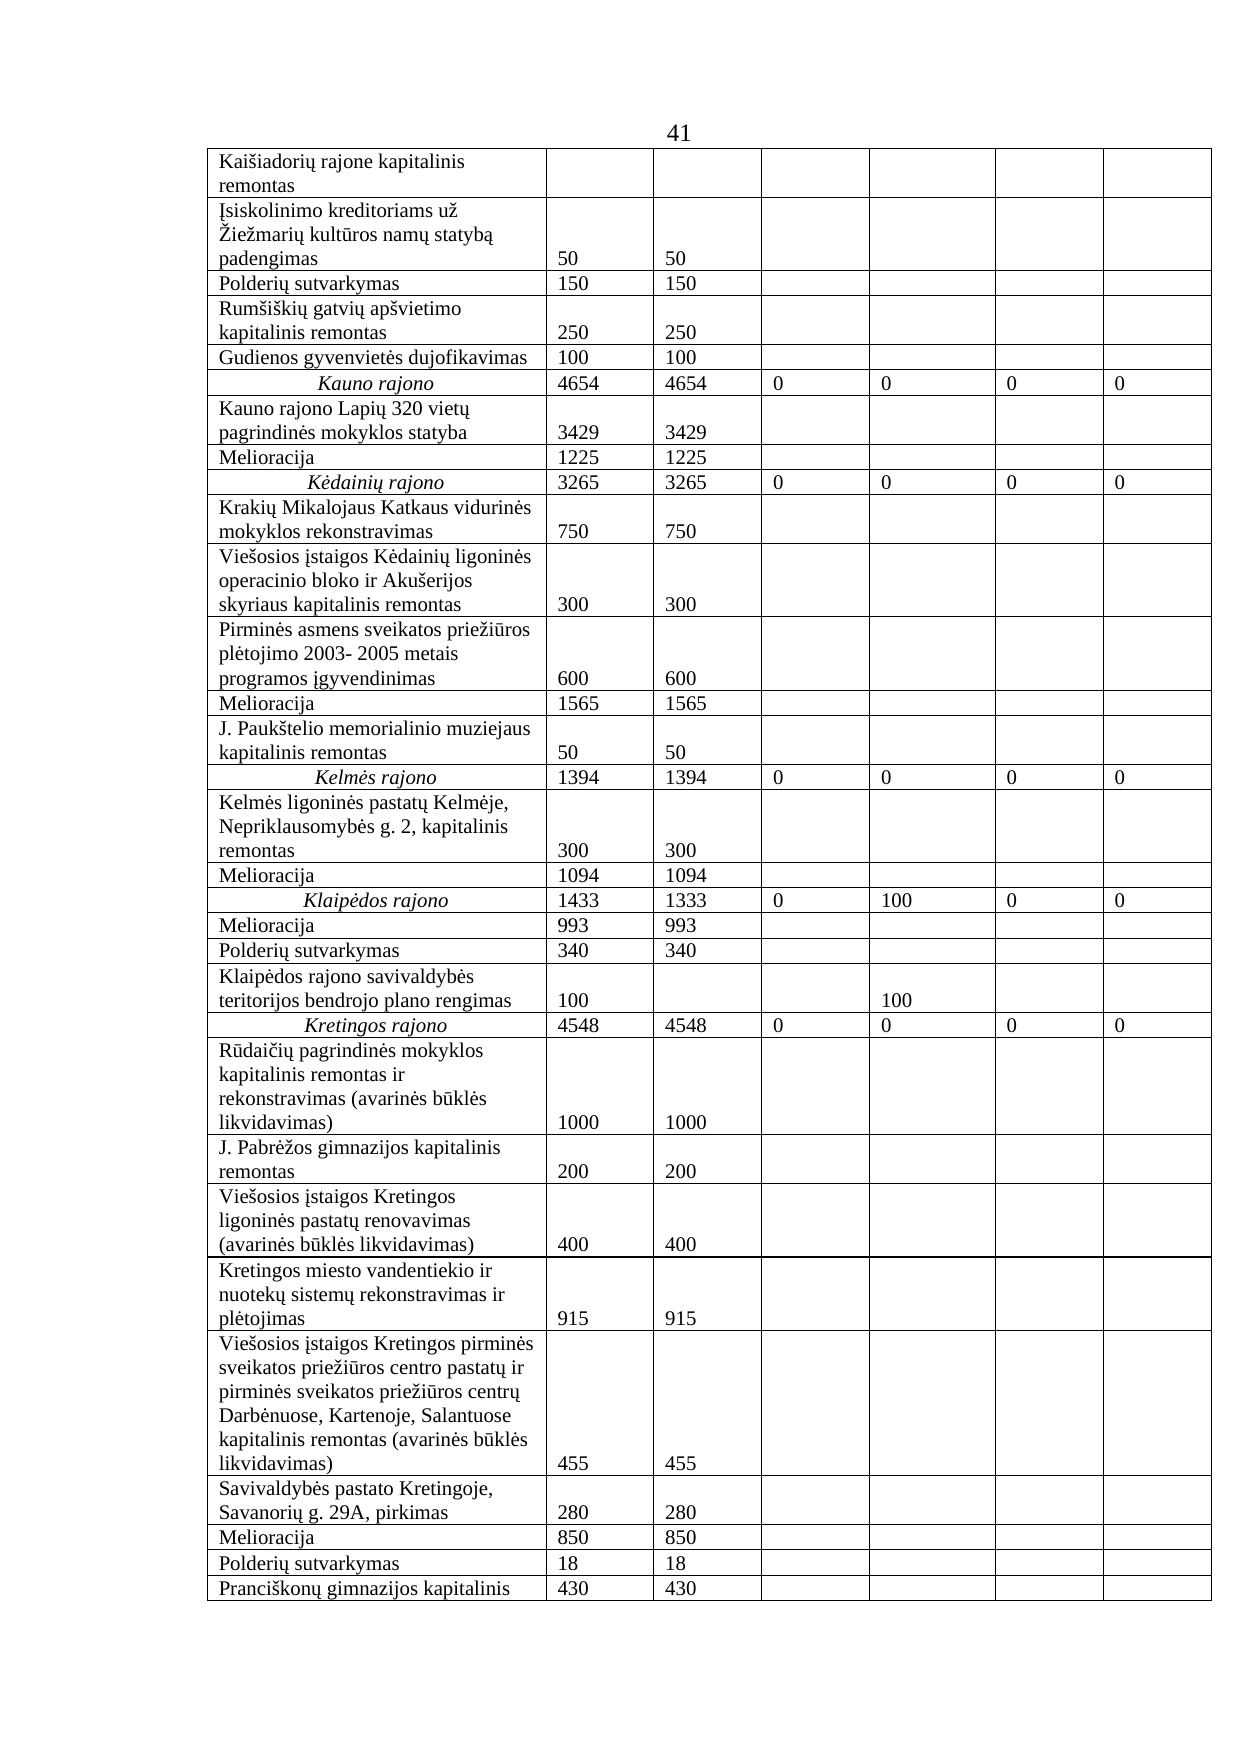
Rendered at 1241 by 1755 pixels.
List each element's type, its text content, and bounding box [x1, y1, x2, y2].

table_cell Viešosios įstaigos Kretingos ligoninės pastatų renovavimas (avarinės būklės likvidavimas) [208, 1184, 546, 1256]
table_cell Kelmės ligoninės pastatų Kelmėje, Nepriklausomybės g. 2, kapitalinis remontas [208, 790, 546, 862]
table_cell [996, 445, 1103, 469]
table_cell [654, 964, 761, 1012]
table_cell [1104, 939, 1211, 962]
table_cell [996, 691, 1103, 714]
table_cell 50 [547, 198, 653, 270]
table_cell [1104, 1331, 1211, 1475]
table_cell [996, 1525, 1103, 1549]
table_cell 0 [762, 370, 869, 394]
table_cell 850 [547, 1525, 653, 1549]
table_cell 0 [996, 765, 1103, 789]
table_cell 1394 [654, 765, 761, 789]
table_cell [1104, 271, 1211, 295]
table_cell 600 [547, 617, 653, 689]
table_cell 4654 [547, 370, 653, 394]
table_cell [870, 1038, 995, 1134]
table_cell [870, 544, 995, 616]
table_cell 150 [654, 271, 761, 295]
table_cell [762, 939, 869, 962]
table_cell Rumšiškių gatvių apšvietimo kapitalinis remontas [208, 296, 546, 344]
table_cell [870, 691, 995, 714]
table_cell [1104, 345, 1211, 369]
table_cell 0 [996, 1013, 1103, 1037]
table_cell [1104, 716, 1211, 764]
table_cell 50 [654, 716, 761, 764]
table_cell [1104, 691, 1211, 714]
table_cell 340 [547, 939, 653, 962]
table_cell 0 [996, 470, 1103, 494]
table_cell 200 [654, 1135, 761, 1183]
table_cell 600 [654, 617, 761, 689]
table_cell [870, 863, 995, 887]
table_cell [1104, 1258, 1211, 1330]
table_cell [762, 1525, 869, 1549]
table_cell [1104, 863, 1211, 887]
table_cell [996, 198, 1103, 270]
table_cell Rūdaičių pagrindinės mokyklos kapitalinis remontas ir rekonstravimas (avarinės būklės likvidavimas) [208, 1038, 546, 1134]
table_cell Kauno rajono Lapių 320 vietų pagrindinės mokyklos statyba [208, 396, 546, 444]
table_cell 400 [654, 1184, 761, 1256]
table_cell 50 [547, 716, 653, 764]
table_cell 4548 [654, 1013, 761, 1037]
table_cell 150 [547, 271, 653, 295]
table_cell [1104, 1525, 1211, 1549]
table_cell 3429 [654, 396, 761, 444]
table_cell Melioracija [208, 863, 546, 887]
table_cell [870, 271, 995, 295]
table_cell [762, 396, 869, 444]
table_cell 300 [547, 544, 653, 616]
table_cell J. Pabrėžos gimnazijos kapitalinis remontas [208, 1135, 546, 1183]
table_cell 100 [547, 345, 653, 369]
table_cell [870, 1258, 995, 1330]
table_cell 18 [654, 1550, 761, 1574]
table_cell [996, 913, 1103, 937]
table_cell [996, 1184, 1103, 1256]
table_cell [762, 716, 869, 764]
table_cell [1104, 790, 1211, 862]
table_cell 0 [870, 370, 995, 394]
table_cell Kauno rajono [208, 370, 546, 394]
table_cell 455 [654, 1331, 761, 1475]
table_cell [996, 296, 1103, 344]
table_cell 915 [547, 1258, 653, 1330]
table_cell [1104, 544, 1211, 616]
table_cell [762, 617, 869, 689]
table_cell [870, 149, 995, 197]
table_cell [996, 1331, 1103, 1475]
table_cell [870, 345, 995, 369]
table_cell [762, 1038, 869, 1134]
table_cell 250 [547, 296, 653, 344]
table_cell [996, 939, 1103, 962]
table_cell Kretingos rajono [208, 1013, 546, 1037]
table_cell 1333 [654, 888, 761, 912]
table_cell [762, 345, 869, 369]
table_cell 0 [1104, 888, 1211, 912]
table_cell 3429 [547, 396, 653, 444]
table_cell [996, 495, 1103, 543]
table_cell [996, 345, 1103, 369]
table_cell 300 [654, 544, 761, 616]
table_cell 1565 [547, 691, 653, 714]
table_cell Klaipėdos rajono savivaldybės teritorijos bendrojo plano rengimas [208, 964, 546, 1012]
table_cell [996, 1550, 1103, 1574]
table_cell [996, 863, 1103, 887]
table_cell [870, 495, 995, 543]
table_cell [870, 296, 995, 344]
table_cell [1104, 396, 1211, 444]
table_cell Krakių Mikalojaus Katkaus vidurinės mokyklos rekonstravimas [208, 495, 546, 543]
table_cell [996, 1258, 1103, 1330]
table_cell 750 [654, 495, 761, 543]
table_cell 1565 [654, 691, 761, 714]
table_cell [762, 964, 869, 1012]
table_cell 4548 [547, 1013, 653, 1037]
table_cell [996, 1038, 1103, 1134]
table_cell [762, 149, 869, 197]
table_cell 430 [654, 1576, 761, 1599]
table_cell 3265 [654, 470, 761, 494]
table_cell 0 [762, 470, 869, 494]
table_cell [547, 149, 653, 197]
table_cell [762, 691, 869, 714]
table_cell 1094 [547, 863, 653, 887]
table_cell 340 [654, 939, 761, 962]
table_cell Melioracija [208, 1525, 546, 1549]
table_cell [762, 913, 869, 937]
table_cell [1104, 1135, 1211, 1183]
table_cell [870, 1476, 995, 1524]
table_cell [762, 1576, 869, 1599]
table_cell 0 [1104, 765, 1211, 789]
table_cell [870, 198, 995, 270]
table_cell Melioracija [208, 445, 546, 469]
table_cell Kaišiadorių rajone kapitalinis remontas [208, 149, 546, 197]
table_cell 1394 [547, 765, 653, 789]
table_cell 0 [1104, 1013, 1211, 1037]
table_cell 300 [654, 790, 761, 862]
table_cell 0 [762, 765, 869, 789]
table_cell 300 [547, 790, 653, 862]
table_cell Pirminės asmens sveikatos priežiūros plėtojimo 2003- 2005 metais programos įgyvendinimas [208, 617, 546, 689]
table_cell 750 [547, 495, 653, 543]
table_cell [1104, 495, 1211, 543]
table_cell 100 [547, 964, 653, 1012]
table_cell [762, 198, 869, 270]
table_cell 993 [547, 913, 653, 937]
table_cell 0 [1104, 370, 1211, 394]
table_cell 1225 [654, 445, 761, 469]
table_cell 0 [762, 1013, 869, 1037]
table_cell [762, 495, 869, 543]
table_cell 4654 [654, 370, 761, 394]
table_cell 18 [547, 1550, 653, 1574]
table_cell Gudienos gyvenvietės dujofikavimas [208, 345, 546, 369]
table_cell [996, 1476, 1103, 1524]
table_cell 0 [870, 765, 995, 789]
table_cell [870, 617, 995, 689]
table_cell [996, 716, 1103, 764]
table_cell 1000 [547, 1038, 653, 1134]
table_cell [996, 1135, 1103, 1183]
table_cell [996, 790, 1103, 862]
table_cell [996, 396, 1103, 444]
table_cell Melioracija [208, 913, 546, 937]
table_cell [870, 1576, 995, 1599]
table_cell [1104, 296, 1211, 344]
table_cell [1104, 913, 1211, 937]
table_cell Įsiskolinimo kreditoriams už Žiežmarių kultūros namų statybą padengimas [208, 198, 546, 270]
table_cell [870, 1525, 995, 1549]
table_cell [1104, 445, 1211, 469]
table_cell 1094 [654, 863, 761, 887]
table_cell [762, 1550, 869, 1574]
table_cell 1225 [547, 445, 653, 469]
table_cell Kėdainių rajono [208, 470, 546, 494]
table_cell [762, 1135, 869, 1183]
table_cell 915 [654, 1258, 761, 1330]
table_cell Savivaldybės pastato Kretingoje, Savanorių g. 29A, pirkimas [208, 1476, 546, 1524]
table_cell [762, 1258, 869, 1330]
table_cell [762, 271, 869, 295]
table_cell [870, 1331, 995, 1475]
table_cell [1104, 1038, 1211, 1134]
table_cell 250 [654, 296, 761, 344]
table_cell [996, 964, 1103, 1012]
table_cell 1433 [547, 888, 653, 912]
table_cell [762, 445, 869, 469]
table_cell [870, 1550, 995, 1574]
table_cell [870, 939, 995, 962]
table_cell 100 [870, 888, 995, 912]
table_cell [762, 790, 869, 862]
table_cell [1104, 198, 1211, 270]
table_cell [762, 1184, 869, 1256]
table_cell [1104, 1184, 1211, 1256]
table_cell [996, 1576, 1103, 1599]
table_cell [762, 1331, 869, 1475]
table_cell [996, 149, 1103, 197]
table_cell 400 [547, 1184, 653, 1256]
table_cell [870, 445, 995, 469]
table_cell 0 [996, 370, 1103, 394]
table_cell 200 [547, 1135, 653, 1183]
table_cell 0 [1104, 470, 1211, 494]
table_cell Kretingos miesto vandentiekio ir nuotekų sistemų rekonstravimas ir plėtojimas [208, 1258, 546, 1330]
table_cell 1000 [654, 1038, 761, 1134]
table_cell [762, 1476, 869, 1524]
table_cell Klaipėdos rajono [208, 888, 546, 912]
table_cell Polderių sutvarkymas [208, 1550, 546, 1574]
table_cell [870, 1135, 995, 1183]
table_cell Viešosios įstaigos Kėdainių ligoninės operacinio bloko ir Akušerijos skyriaus kapitalinis remontas [208, 544, 546, 616]
table_cell [1104, 1476, 1211, 1524]
table_cell 430 [547, 1576, 653, 1599]
table_cell Melioracija [208, 691, 546, 714]
table_cell J. Paukštelio memorialinio muziejaus kapitalinis remontas [208, 716, 546, 764]
table_cell 280 [654, 1476, 761, 1524]
table_cell [1104, 1550, 1211, 1574]
table_cell [762, 544, 869, 616]
table_cell 0 [870, 470, 995, 494]
table_cell 50 [654, 198, 761, 270]
table_cell 0 [762, 888, 869, 912]
table_cell 280 [547, 1476, 653, 1524]
table_cell [870, 790, 995, 862]
table_cell Kelmės rajono [208, 765, 546, 789]
table_cell 100 [654, 345, 761, 369]
table_cell [870, 396, 995, 444]
table_cell [870, 913, 995, 937]
table_cell [654, 149, 761, 197]
table_cell [996, 544, 1103, 616]
table_cell 850 [654, 1525, 761, 1549]
table_cell 993 [654, 913, 761, 937]
table_cell [1104, 149, 1211, 197]
table_cell [1104, 617, 1211, 689]
table_cell [1104, 964, 1211, 1012]
table_cell 455 [547, 1331, 653, 1475]
table_cell 0 [996, 888, 1103, 912]
table_cell Polderių sutvarkymas [208, 939, 546, 962]
table_cell [996, 617, 1103, 689]
table_cell 0 [870, 1013, 995, 1037]
table_cell [870, 716, 995, 764]
table_cell [762, 863, 869, 887]
table_cell Viešosios įstaigos Kretingos pirminės sveikatos priežiūros centro pastatų ir pirminės sveikatos priežiūros centrų Darbėnuose, Kartenoje, Salantuose kapitalinis remontas (avarinės būklės likvidavimas) [208, 1331, 546, 1475]
table_cell Polderių sutvarkymas [208, 271, 546, 295]
table_cell [996, 271, 1103, 295]
table_cell 3265 [547, 470, 653, 494]
table_cell [762, 296, 869, 344]
table_cell [1104, 1576, 1211, 1599]
table_cell 100 [870, 964, 995, 1012]
table_cell Pranciškonų gimnazijos kapitalinis [208, 1576, 546, 1599]
table_cell [870, 1184, 995, 1256]
